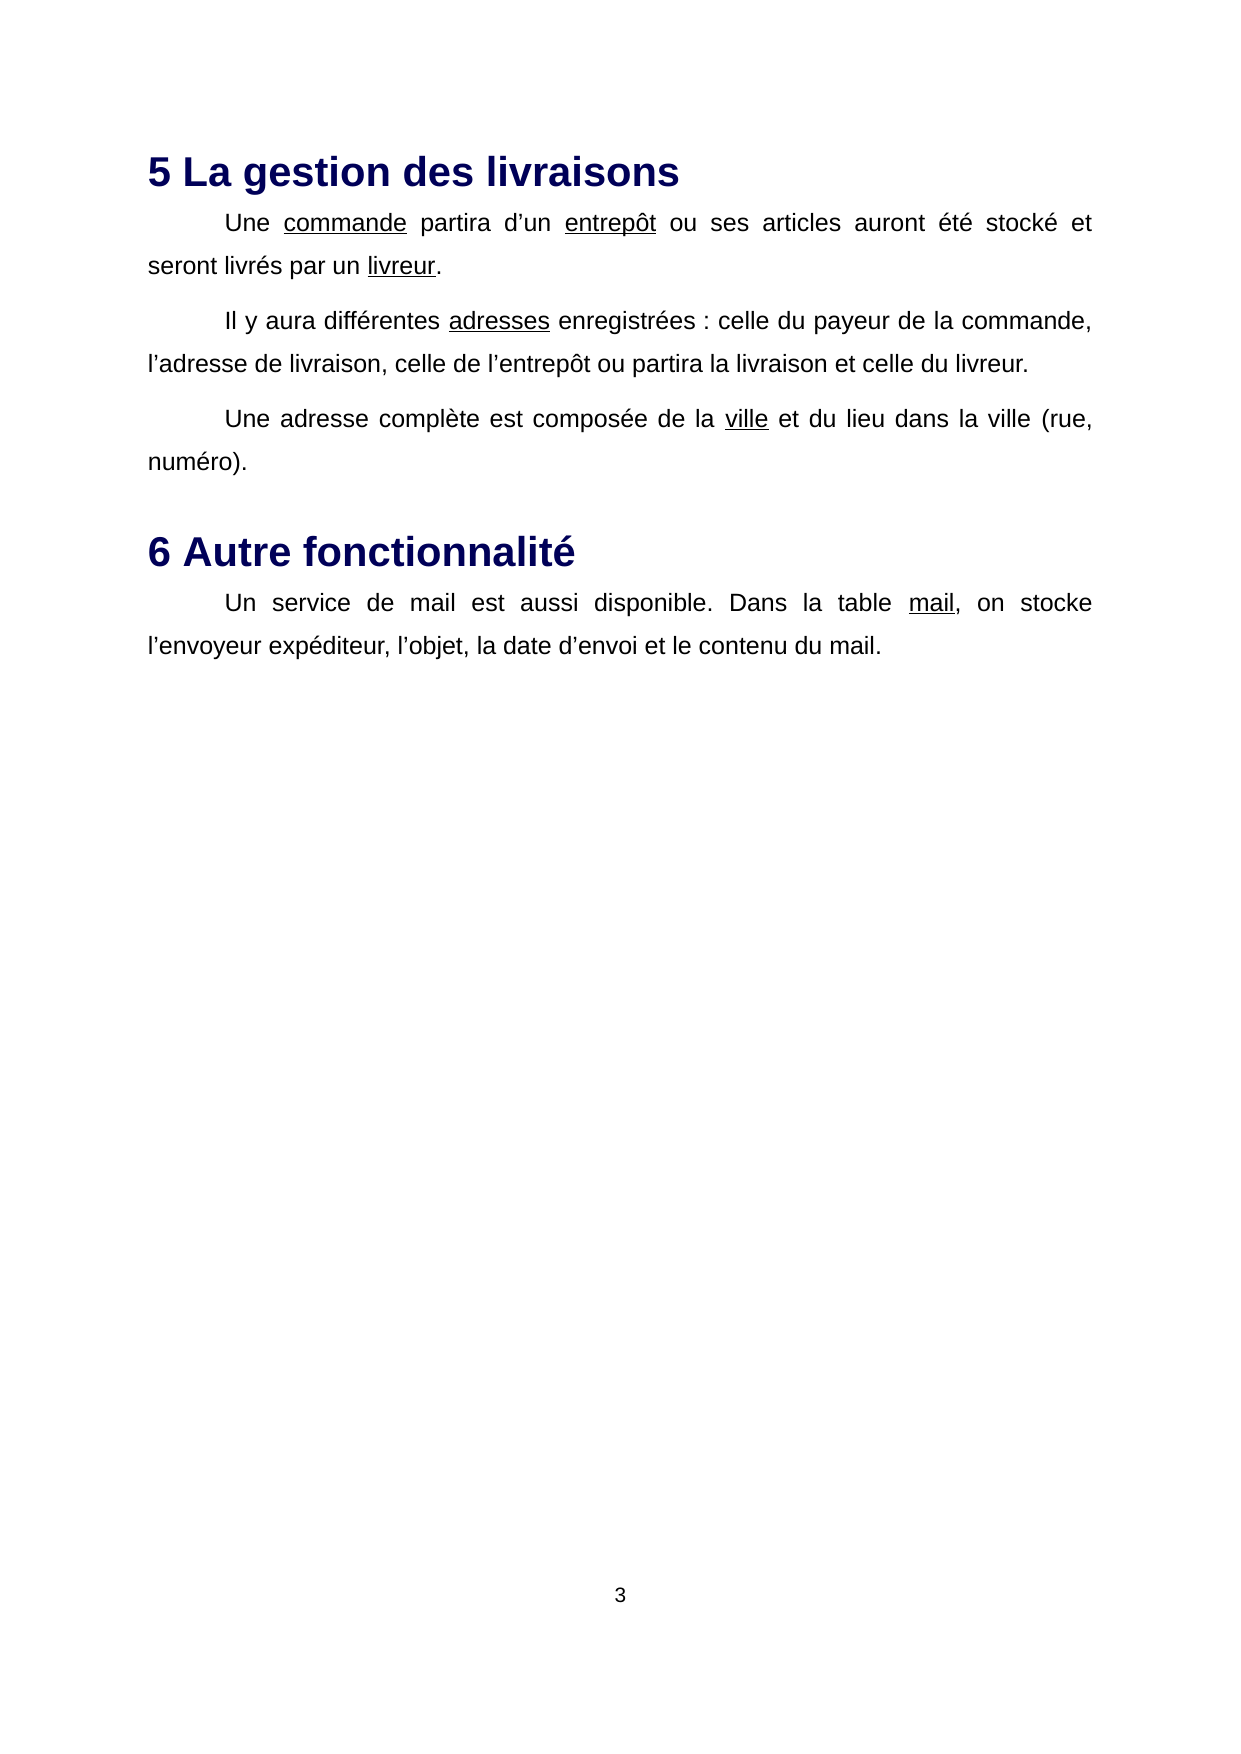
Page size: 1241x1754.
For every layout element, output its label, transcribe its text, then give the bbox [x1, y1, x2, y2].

text Une adresse complète est composée de la ville et du lieu dans la ville (rue, numéro). [148, 404, 1093, 476]
text Une commande partira d’un entrepôt ou ses articles auront été stocké et seront livrés par un livreur. [148, 208, 1093, 280]
text Un service de mail est aussi disponible. Dans la table mail, on stocke l’envoyeur expéditeur, l’objet, la date d’envoi et le contenu du mail. [148, 587, 1093, 659]
text Il y aura différentes adresses enregistrées : celle du payeur de la commande, l’adresse de livraison, celle de l’entrepôt ou partira la livraison et celle du livreur. [148, 306, 1093, 378]
subtitle Autre fonctionnalité [148, 527, 1093, 575]
subtitle La gestion des livraisons [148, 148, 1093, 196]
